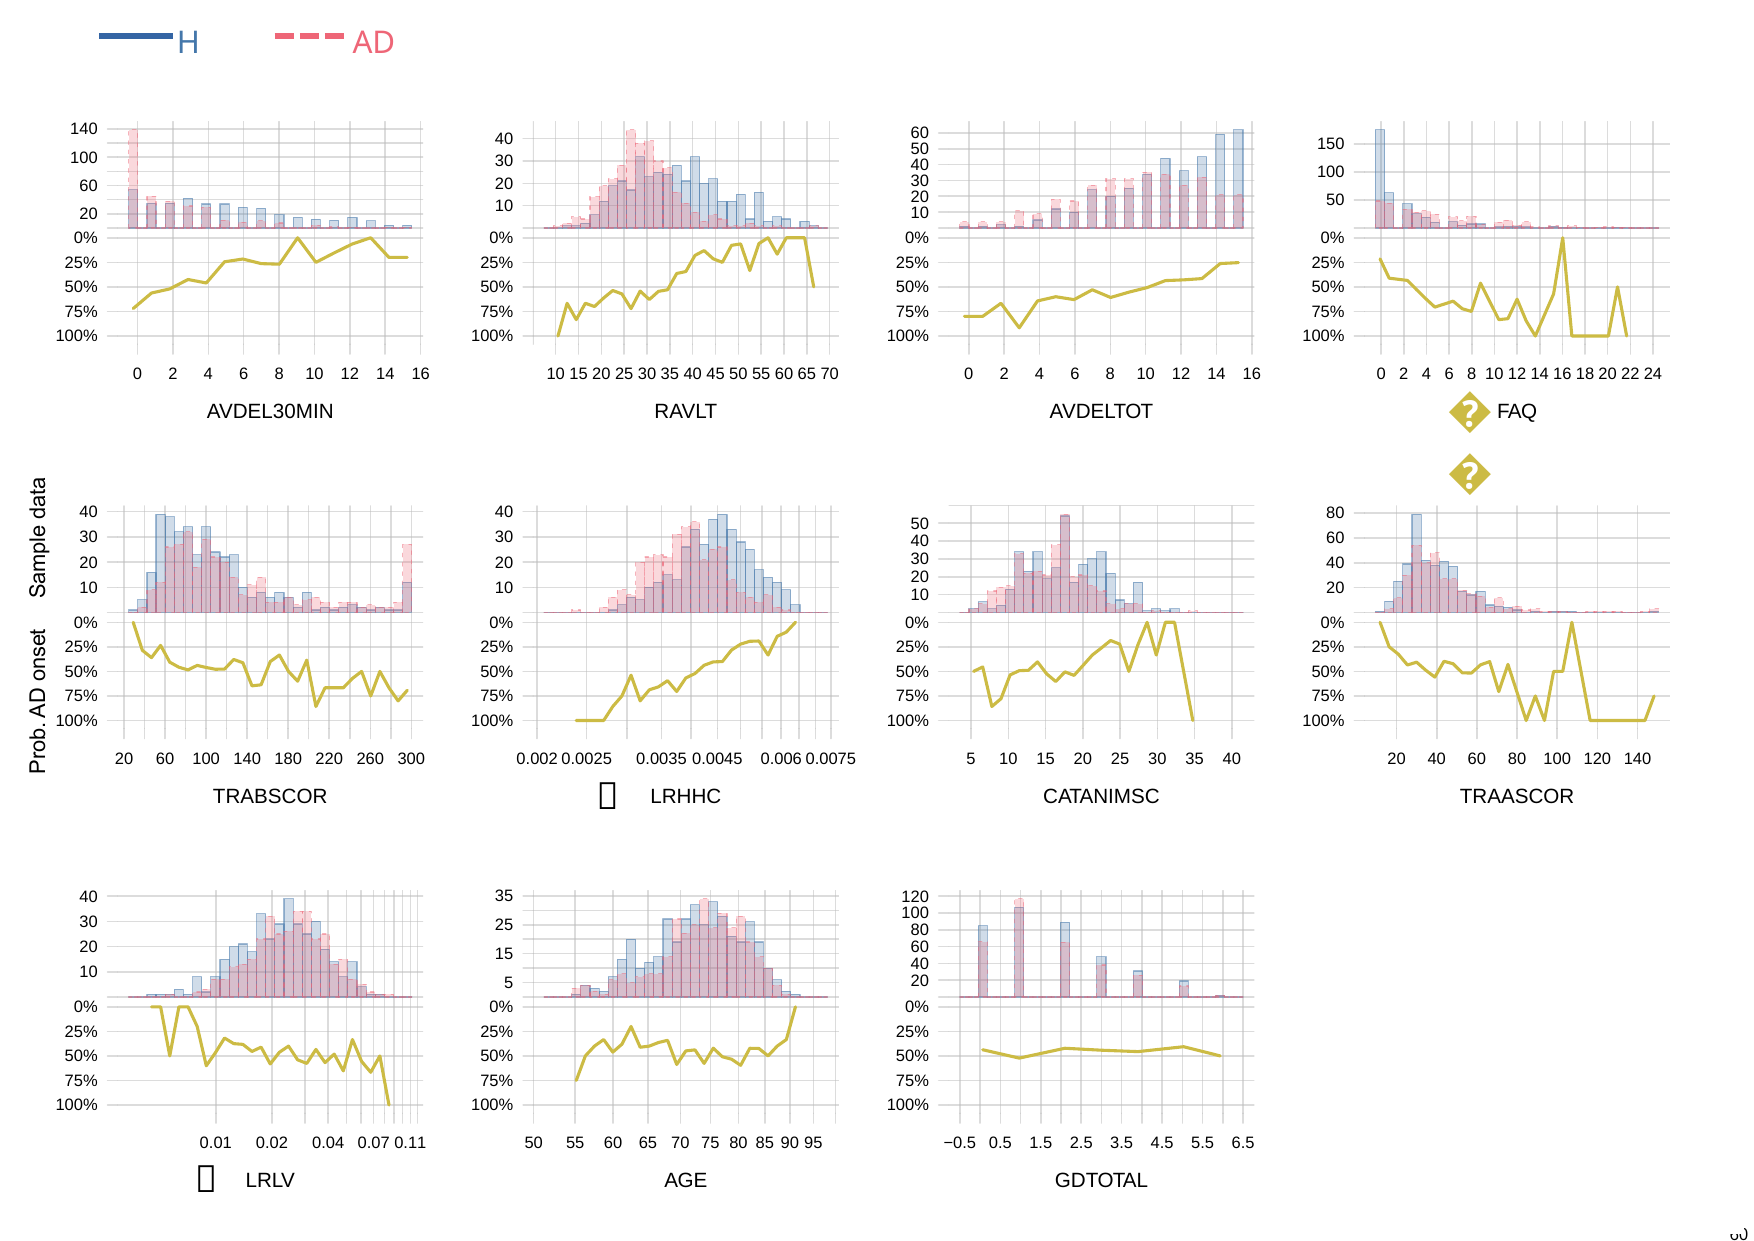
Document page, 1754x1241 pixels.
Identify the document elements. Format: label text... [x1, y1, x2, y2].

text_box 🧠 [180, 1145, 262, 1210]
text_box AD [337, 13, 413, 60]
text_box 🧠 [581, 762, 663, 828]
text_box 👪 [1432, 370, 1508, 446]
text_box Prob. AD onset Sample data [18, 441, 68, 790]
picture [9, 6, 1745, 1234]
text_box H [162, 13, 250, 60]
